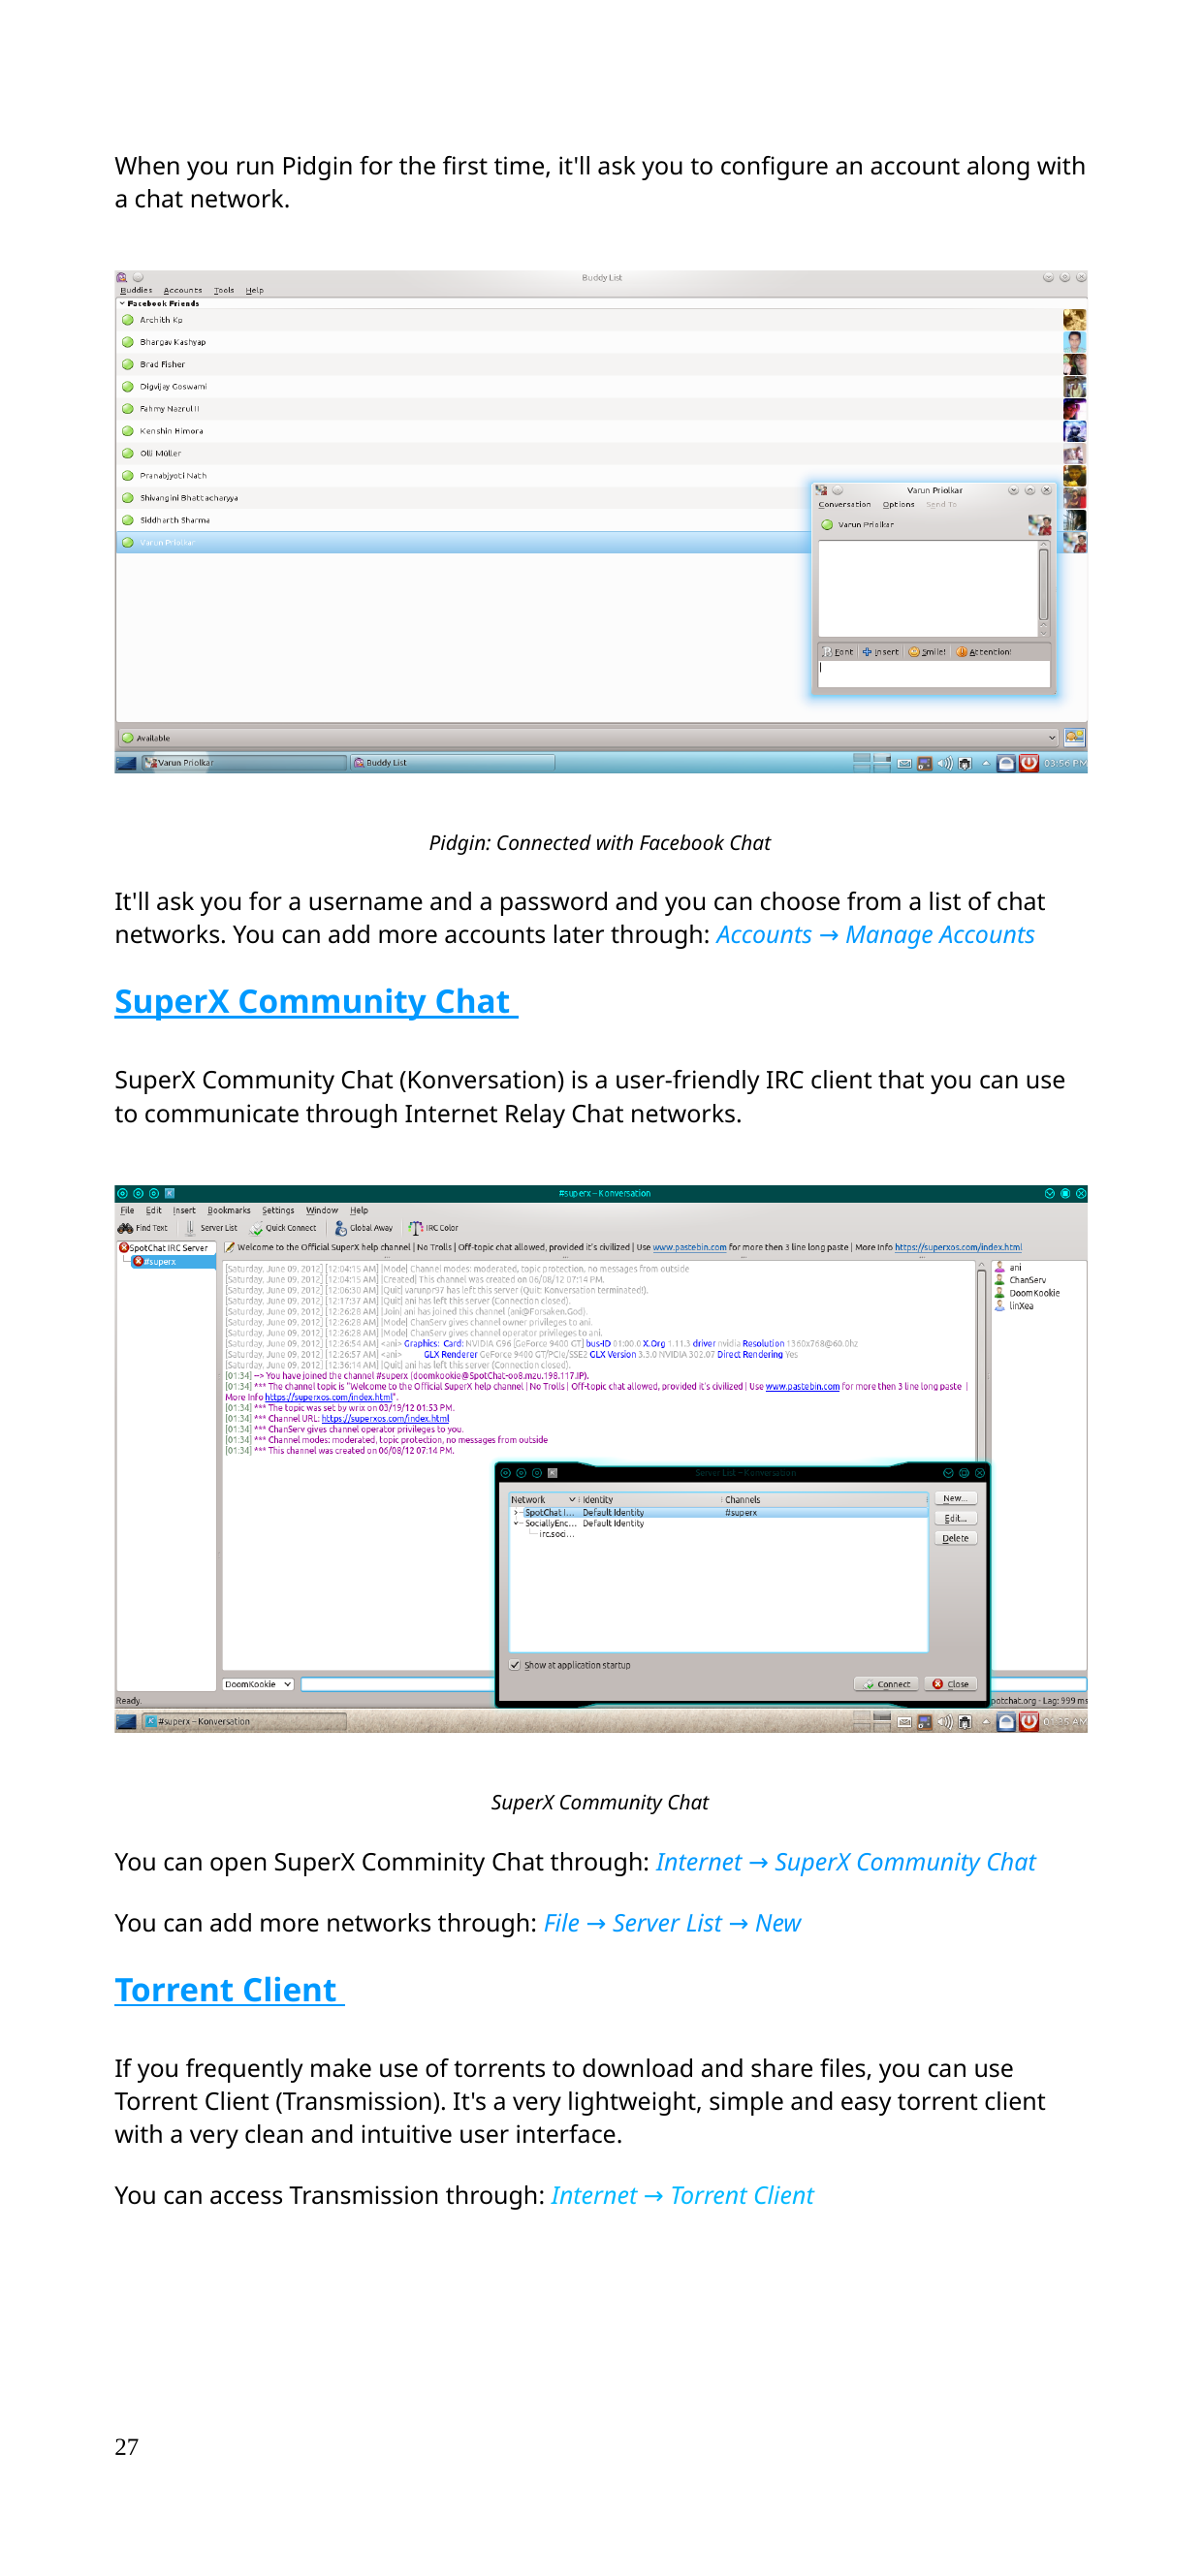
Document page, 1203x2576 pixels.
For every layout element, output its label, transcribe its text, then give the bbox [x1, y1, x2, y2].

text When you run Pidgin for the first time, it'll ask you to configure an account along with a chat network. [114, 148, 1088, 215]
subtitle Torrent Client [114, 1966, 1088, 2011]
subtitle SuperX Community Chat [114, 979, 1088, 1023]
text SuperX Community Chat (Konversation) is a user-friendly IRC client that you can use to communicate through Internet Relay Chat networks. [114, 1063, 1088, 1129]
picture [114, 1185, 1089, 1733]
text It'll ask you for a username and a password and you can choose from a list of chat networks. You can add more accounts later through: Accounts → Manage Accounts [114, 885, 1088, 951]
picture [114, 270, 1089, 773]
text You can open SuperX Comminity Chat through: Internet → SuperX Community Chat [114, 1844, 1088, 1877]
text Pidgin: Connected with Facebook Chat [114, 829, 1088, 857]
text SuperX Community Chat [114, 1789, 1088, 1816]
text You can access Transmission through: Internet → Torrent Client [114, 2179, 1088, 2212]
text If you frequently make use of torrents to download and share files, you can use Torrent Client (Transmission). It's a very lightweight, simple and easy torrent client with a very clean and intuitive user interface. [114, 2052, 1088, 2151]
text You can add more networks through: File → Server List → New [114, 1905, 1088, 1938]
